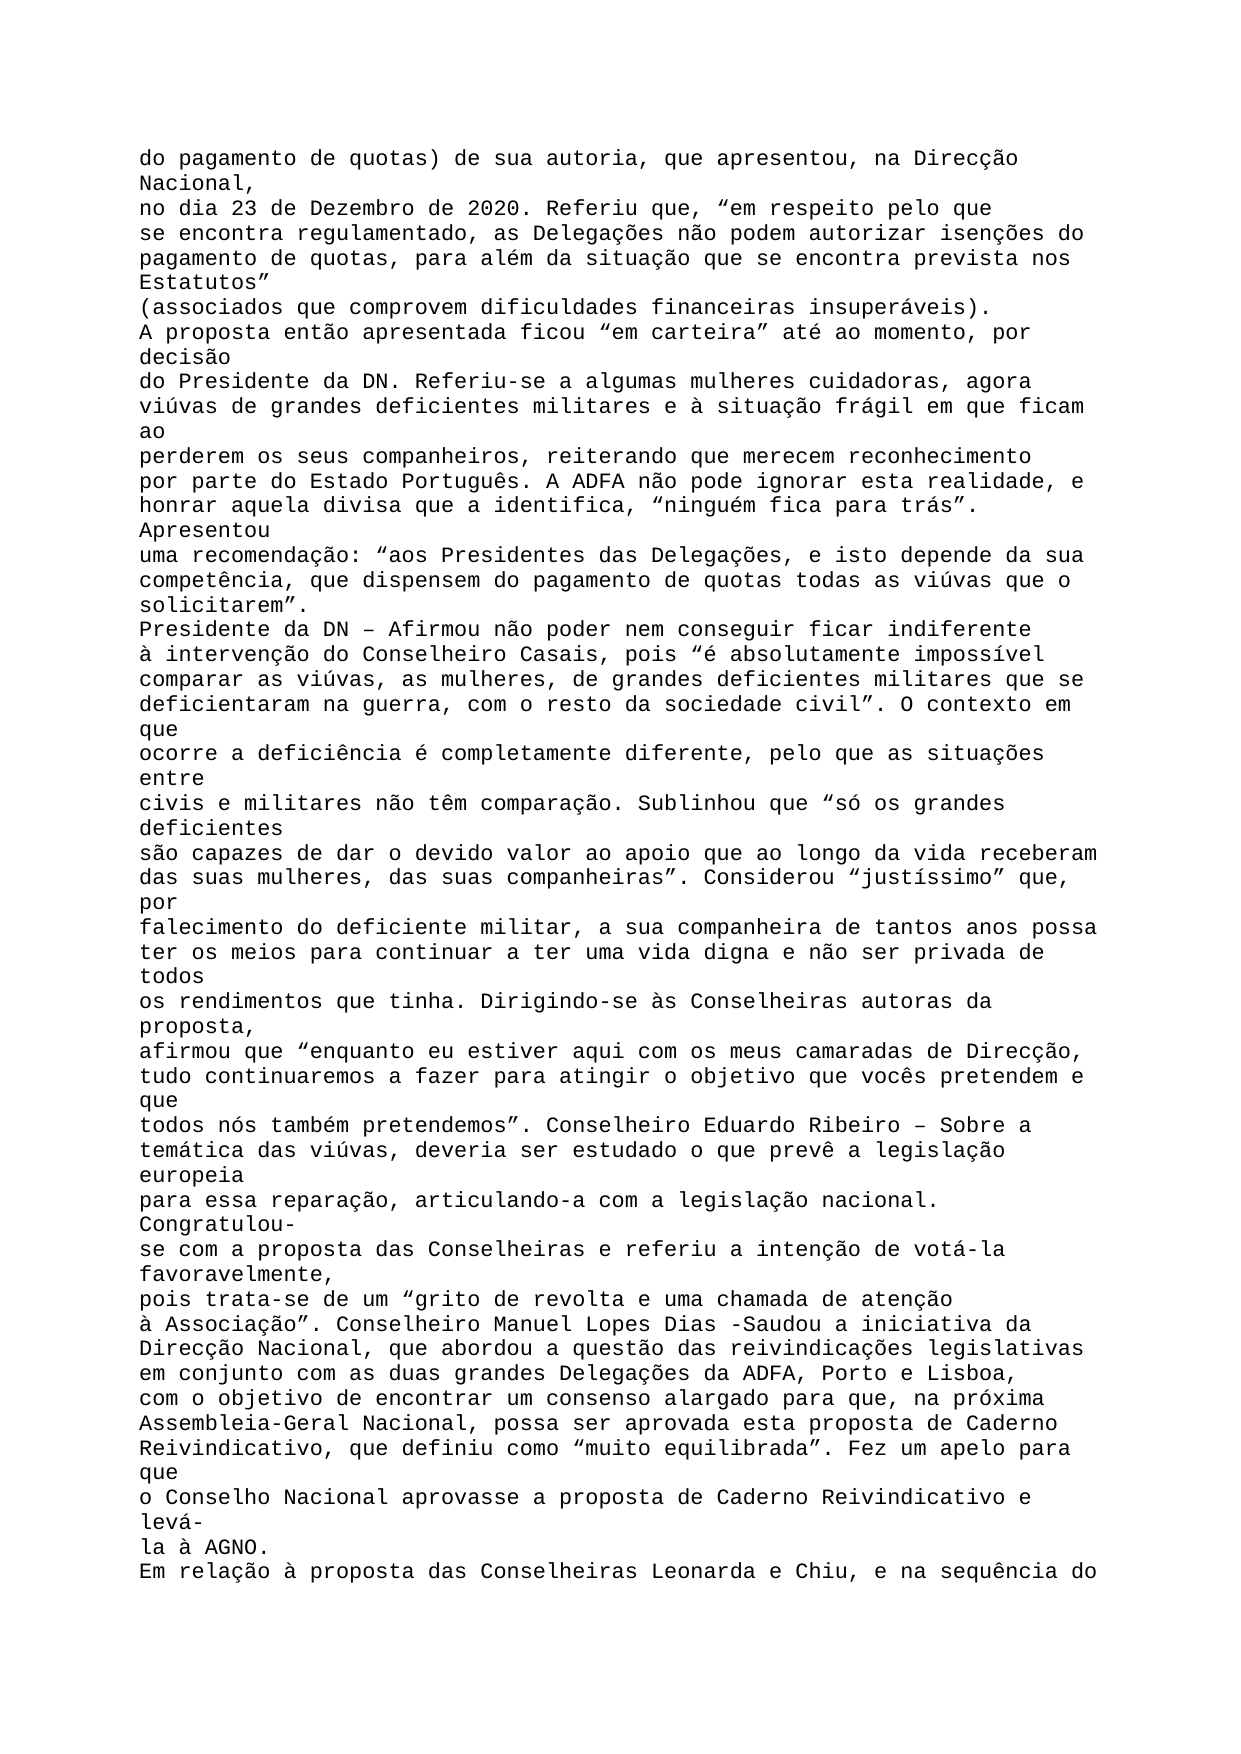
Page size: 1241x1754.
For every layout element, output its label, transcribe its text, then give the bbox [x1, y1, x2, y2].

text afirmou que “enquanto eu estiver aqui com os meus camaradas de Direcção, [139, 1040, 1101, 1065]
text comparar as viúvas, as mulheres, de grandes deficientes militares que se [139, 668, 1101, 693]
text viúvas de grandes deficientes militares e à situação frágil em que ficam ao [139, 396, 1101, 445]
text os rendimentos que tinha. Dirigindo-se às Conselheiras autoras da proposta, [139, 991, 1101, 1040]
text uma recomendação: “aos Presidentes das Delegações, e isto depende da sua [139, 544, 1101, 569]
text do pagamento de quotas) de sua autoria, que apresentou, na Direcção Nacional, [139, 148, 1101, 197]
text todos nós também pretendemos”. Conselheiro Eduardo Ribeiro – Sobre a [139, 1114, 1101, 1139]
text falecimento do deficiente militar, a sua companheira de tantos anos possa [139, 916, 1101, 941]
text Presidente da DN – Afirmou não poder nem conseguir ficar indiferente [139, 619, 1101, 643]
text ter os meios para continuar a ter uma vida digna e não ser privada de todos [139, 941, 1101, 991]
text no dia 23 de Dezembro de 2020. Referiu que, “em respeito pelo que [139, 197, 1101, 222]
text são capazes de dar o devido valor ao apoio que ao longo da vida receberam [139, 842, 1101, 867]
text solicitarem”. [139, 594, 1101, 619]
text em conjunto com as duas grandes Delegações da ADFA, Porto e Lisboa, [139, 1362, 1101, 1387]
text perderem os seus companheiros, reiterando que merecem reconhecimento [139, 445, 1101, 470]
text la à AGNO. [139, 1536, 1101, 1561]
text pois trata-se de um “grito de revolta e uma chamada de atenção [139, 1288, 1101, 1313]
text Reivindicativo, que definiu como “muito equilibrada”. Fez um apelo para que [139, 1437, 1101, 1486]
text (associados que comprovem dificuldades financeiras insuperáveis). [139, 296, 1101, 321]
text deficientaram na guerra, com o resto da sociedade civil”. O contexto em que [139, 693, 1101, 743]
text se com a proposta das Conselheiras e referiu a intenção de votá-la favoravelmente, [139, 1238, 1101, 1288]
text tudo continuaremos a fazer para atingir o objetivo que vocês pretendem e que [139, 1065, 1101, 1114]
text competência, que dispensem do pagamento de quotas todas as viúvas que o [139, 569, 1101, 594]
text honrar aquela divisa que a identifica, “ninguém fica para trás”. Apresentou [139, 495, 1101, 544]
text à intervenção do Conselheiro Casais, pois “é absolutamente impossível [139, 643, 1101, 668]
text A proposta então apresentada ficou “em carteira” até ao momento, por decisão [139, 321, 1101, 371]
text pagamento de quotas, para além da situação que se encontra prevista nos Estatutos” [139, 247, 1101, 296]
text o Conselho Nacional aprovasse a proposta de Caderno Reivindicativo e levá- [139, 1486, 1101, 1536]
text Direcção Nacional, que abordou a questão das reivindicações legislativas [139, 1338, 1101, 1362]
text temática das viúvas, deveria ser estudado o que prevê a legislação europeia [139, 1139, 1101, 1189]
text Assembleia-Geral Nacional, possa ser aprovada esta proposta de Caderno [139, 1412, 1101, 1437]
text à Associação”. Conselheiro Manuel Lopes Dias -Saudou a iniciativa da [139, 1313, 1101, 1338]
text civis e militares não têm comparação. Sublinhou que “só os grandes deficientes [139, 792, 1101, 842]
text se encontra regulamentado, as Delegações não podem autorizar isenções do [139, 222, 1101, 247]
text ocorre a deficiência é completamente diferente, pelo que as situações entre [139, 743, 1101, 792]
text para essa reparação, articulando-a com a legislação nacional. Congratulou- [139, 1189, 1101, 1238]
text Em relação à proposta das Conselheiras Leonarda e Chiu, e na sequência do [139, 1561, 1101, 1586]
text por parte do Estado Português. A ADFA não pode ignorar esta realidade, e [139, 470, 1101, 495]
text das suas mulheres, das suas companheiras”. Considerou “justíssimo” que, por [139, 867, 1101, 916]
text com o objetivo de encontrar um consenso alargado para que, na próxima [139, 1387, 1101, 1412]
text do Presidente da DN. Referiu-se a algumas mulheres cuidadoras, agora [139, 371, 1101, 396]
